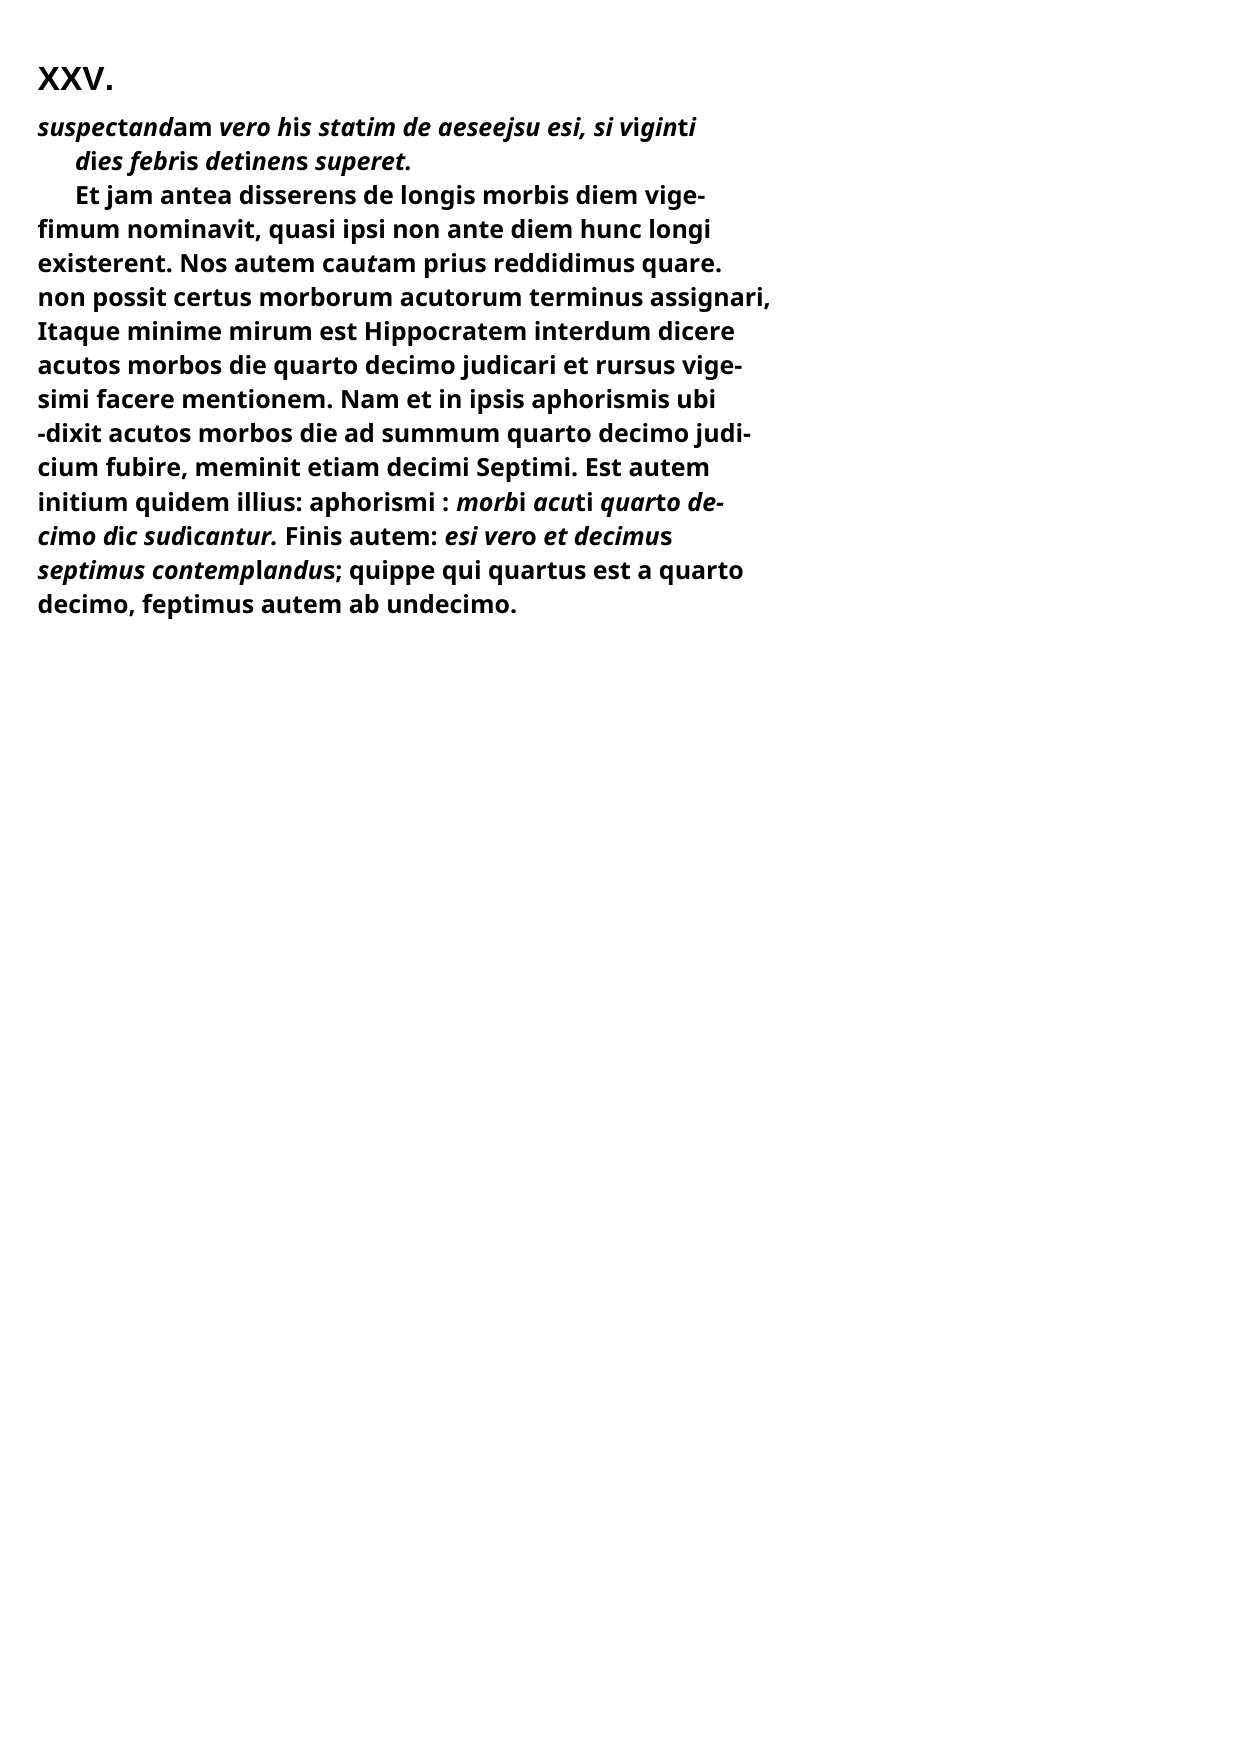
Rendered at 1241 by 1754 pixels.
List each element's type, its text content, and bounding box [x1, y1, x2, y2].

text suspectandam vero his statim de aeseejsu esi, si viginti dies febris detinens superet. [37, 109, 1203, 178]
subtitle XXV. [37, 58, 1203, 97]
text Et jam antea disserens de longis morbis diem vige- fimum nominavit, quasi ipsi non ante diem hunc longi existerent. Nos autem cautam prius reddidimus quare. non possit certus morborum acutorum terminus assignari, Itaque minime mirum est Hippocratem interdum dicere acutos morbos die quarto decimo judicari et rursus vige- simi facere mentionem. Nam et in ipsis aphorismis ubi -dixit acutos morbos die ad summum quarto decimo judi- cium fubire, meminit etiam decimi Septimi. Est autem initium quidem illius: aphorismi : morbi acuti quarto de- cimo dic sudicantur. Finis autem: esi vero et decimus septimus contemplandus; quippe qui quartus est a quarto decimo, feptimus autem ab undecimo. [37, 178, 1203, 620]
